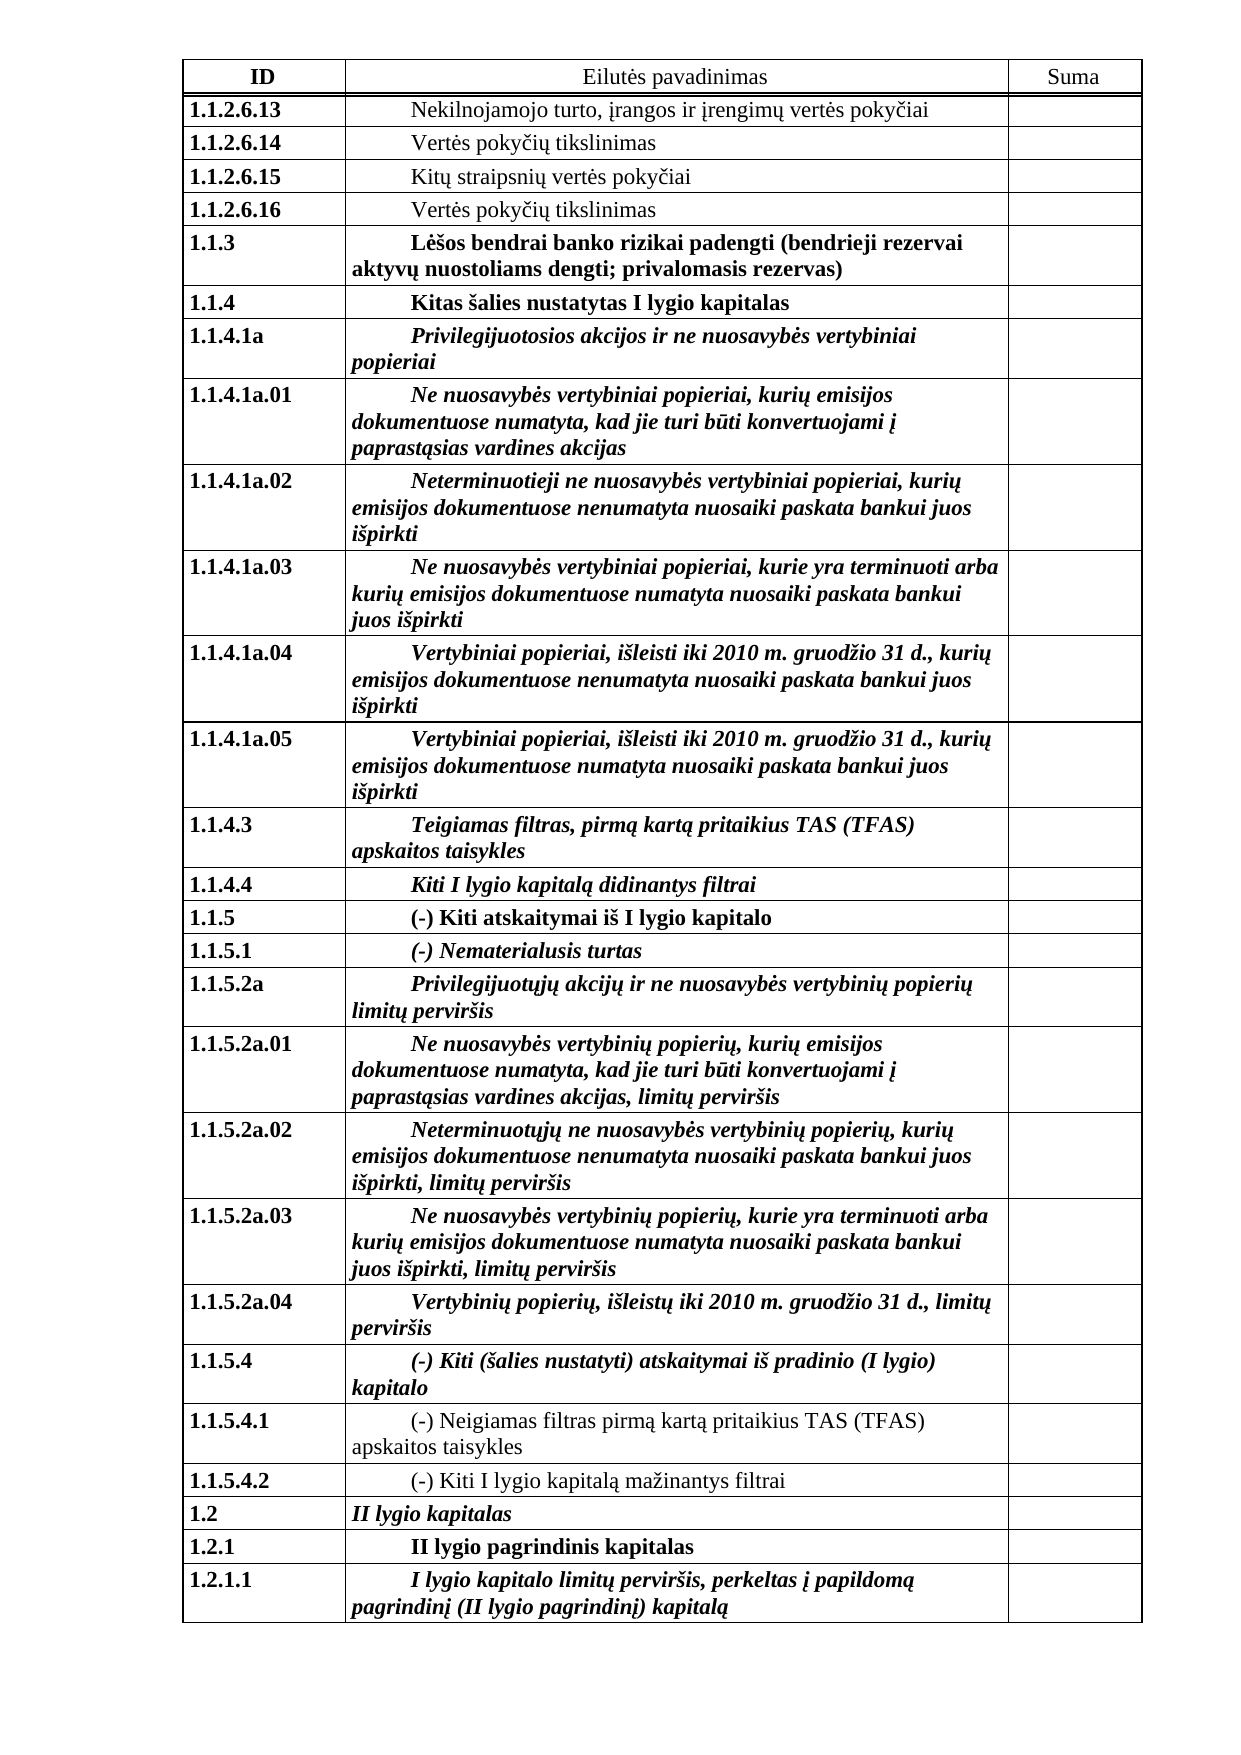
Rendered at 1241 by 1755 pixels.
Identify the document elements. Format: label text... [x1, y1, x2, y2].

table_header ID [184, 60, 345, 92]
table_cell 1.1.2.6.15 [184, 160, 345, 192]
table_cell Privilegijuotosios akcijos ir ne nuosavybės vertybiniai popieriai [346, 319, 1008, 378]
table_cell [1009, 968, 1141, 1026]
table_cell II lygio pagrindinis kapitalas [346, 1530, 1008, 1562]
table_cell Vertės pokyčių tikslinimas [346, 193, 1008, 225]
table_cell [1009, 901, 1141, 933]
table_cell [1009, 97, 1141, 126]
table_cell [1009, 160, 1141, 192]
table_cell 1.1.4.1a.02 [184, 465, 345, 549]
table_cell 1.2.1 [184, 1530, 345, 1562]
table_cell Neterminuotųjų ne nuosavybės vertybinių popierių, kurių emisijos dokumentuose nenumatyta nuosaiki paskata bankui juos išpirkti, limitų perviršis [346, 1113, 1008, 1198]
table_cell [1009, 1113, 1141, 1198]
table_cell (-) Nematerialusis turtas [346, 934, 1008, 967]
table_cell Kitų straipsnių vertės pokyčiai [346, 160, 1008, 192]
table_cell Privilegijuotųjų akcijų ir ne nuosavybės vertybinių popierių limitų perviršis [346, 968, 1008, 1026]
table_cell [1009, 193, 1141, 225]
table_cell Ne nuosavybės vertybiniai popieriai, kurių emisijos dokumentuose numatyta, kad jie turi būti konvertuojami į paprastąsias vardines akcijas [346, 379, 1008, 463]
table_cell 1.1.4.1a.01 [184, 379, 345, 463]
table_cell 1.1.4.4 [184, 868, 345, 900]
table_cell [1009, 465, 1141, 549]
table_header Eilutės pavadinimas [346, 60, 1008, 92]
table_cell (-) Kiti I lygio kapitalą mažinantys filtrai [346, 1464, 1008, 1496]
table_cell 1.2.1.1 [184, 1564, 345, 1622]
table_header Suma [1009, 60, 1141, 92]
table_cell [1009, 1464, 1141, 1496]
table_cell 1.1.4 [184, 286, 345, 318]
table_cell 1.1.2.6.13 [184, 97, 345, 126]
table_cell 1.1.5.2a [184, 968, 345, 1026]
table_cell 1.1.2.6.16 [184, 193, 345, 225]
table_cell [1009, 1530, 1141, 1562]
table_cell Kiti I lygio kapitalą didinantys filtrai [346, 868, 1008, 900]
table_cell 1.1.5.1 [184, 934, 345, 967]
table_cell 1.1.5.4 [184, 1345, 345, 1403]
table_cell Teigiamas filtras, pirmą kartą pritaikius TAS (TFAS) apskaitos taisykles [346, 808, 1008, 867]
table_cell [1009, 127, 1141, 159]
table_cell Neterminuotieji ne nuosavybės vertybiniai popieriai, kurių emisijos dokumentuose nenumatyta nuosaiki paskata bankui juos išpirkti [346, 465, 1008, 549]
table_cell Vertybiniai popieriai, išleisti iki 2010 m. gruodžio 31 d., kurių emisijos dokumentuose numatyta nuosaiki paskata bankui juos išpirkti [346, 723, 1008, 807]
table_cell [1009, 1564, 1141, 1622]
table_cell [1009, 1345, 1141, 1403]
table_cell Ne nuosavybės vertybinių popierių, kurių emisijos dokumentuose numatyta, kad jie turi būti konvertuojami į paprastąsias vardines akcijas, limitų perviršis [346, 1027, 1008, 1112]
table_cell Vertybiniai popieriai, išleisti iki 2010 m. gruodžio 31 d., kurių emisijos dokumentuose nenumatyta nuosaiki paskata bankui juos išpirkti [346, 636, 1008, 721]
table_cell Vertybinių popierių, išleistų iki 2010 m. gruodžio 31 d., limitų perviršis [346, 1285, 1008, 1343]
table_cell 1.1.4.1a.05 [184, 723, 345, 807]
table_cell Ne nuosavybės vertybinių popierių, kurie yra terminuoti arba kurių emisijos dokumentuose numatyta nuosaiki paskata bankui juos išpirkti, limitų perviršis [346, 1199, 1008, 1284]
table_cell 1.1.3 [184, 226, 345, 285]
table_cell 1.1.5.2a.01 [184, 1027, 345, 1112]
table_cell [1009, 379, 1141, 463]
table_cell (-) Kiti (šalies nustatyti) atskaitymai iš pradinio (I lygio) kapitalo [346, 1345, 1008, 1403]
table_cell [1009, 636, 1141, 721]
table_cell [1009, 551, 1141, 635]
table_cell Vertės pokyčių tikslinimas [346, 127, 1008, 159]
table_cell 1.1.4.1a.03 [184, 551, 345, 635]
table_cell 1.1.5.2a.02 [184, 1113, 345, 1198]
table_cell 1.1.5.4.2 [184, 1464, 345, 1496]
table_cell [1009, 1027, 1141, 1112]
table_cell [1009, 1404, 1141, 1463]
table_cell Ne nuosavybės vertybiniai popieriai, kurie yra terminuoti arba kurių emisijos dokumentuose numatyta nuosaiki paskata bankui juos išpirkti [346, 551, 1008, 635]
table_cell Lėšos bendrai banko rizikai padengti (bendrieji rezervai aktyvų nuostoliams dengti; privalomasis rezervas) [346, 226, 1008, 285]
table_cell 1.1.5 [184, 901, 345, 933]
table_cell [1009, 319, 1141, 378]
table_cell [1009, 808, 1141, 867]
table_cell (-) Kiti atskaitymai iš I lygio kapitalo [346, 901, 1008, 933]
table_cell [1009, 286, 1141, 318]
table_cell 1.1.5.2a.04 [184, 1285, 345, 1343]
table_cell 1.1.2.6.14 [184, 127, 345, 159]
table_cell 1.1.4.1a.04 [184, 636, 345, 721]
table_cell 1.1.4.3 [184, 808, 345, 867]
table_cell 1.1.4.1a [184, 319, 345, 378]
table_cell 1.2 [184, 1497, 345, 1529]
table_cell [1009, 1199, 1141, 1284]
table_cell [1009, 1497, 1141, 1529]
table_cell Nekilnojamojo turto, įrangos ir įrengimų vertės pokyčiai [346, 97, 1008, 126]
table_cell [1009, 1285, 1141, 1343]
table_cell [1009, 934, 1141, 967]
table_cell II lygio kapitalas [346, 1497, 1008, 1529]
table_cell I lygio kapitalo limitų perviršis, perkeltas į papildomą pagrindinį (II lygio pagrindinį) kapitalą [346, 1564, 1008, 1622]
table_cell [1009, 226, 1141, 285]
table_cell [1009, 723, 1141, 807]
table_cell Kitas šalies nustatytas I lygio kapitalas [346, 286, 1008, 318]
table_cell 1.1.5.4.1 [184, 1404, 345, 1463]
table_cell 1.1.5.2a.03 [184, 1199, 345, 1284]
table_cell (-) Neigiamas filtras pirmą kartą pritaikius TAS (TFAS) apskaitos taisykles [346, 1404, 1008, 1463]
table_cell [1009, 868, 1141, 900]
